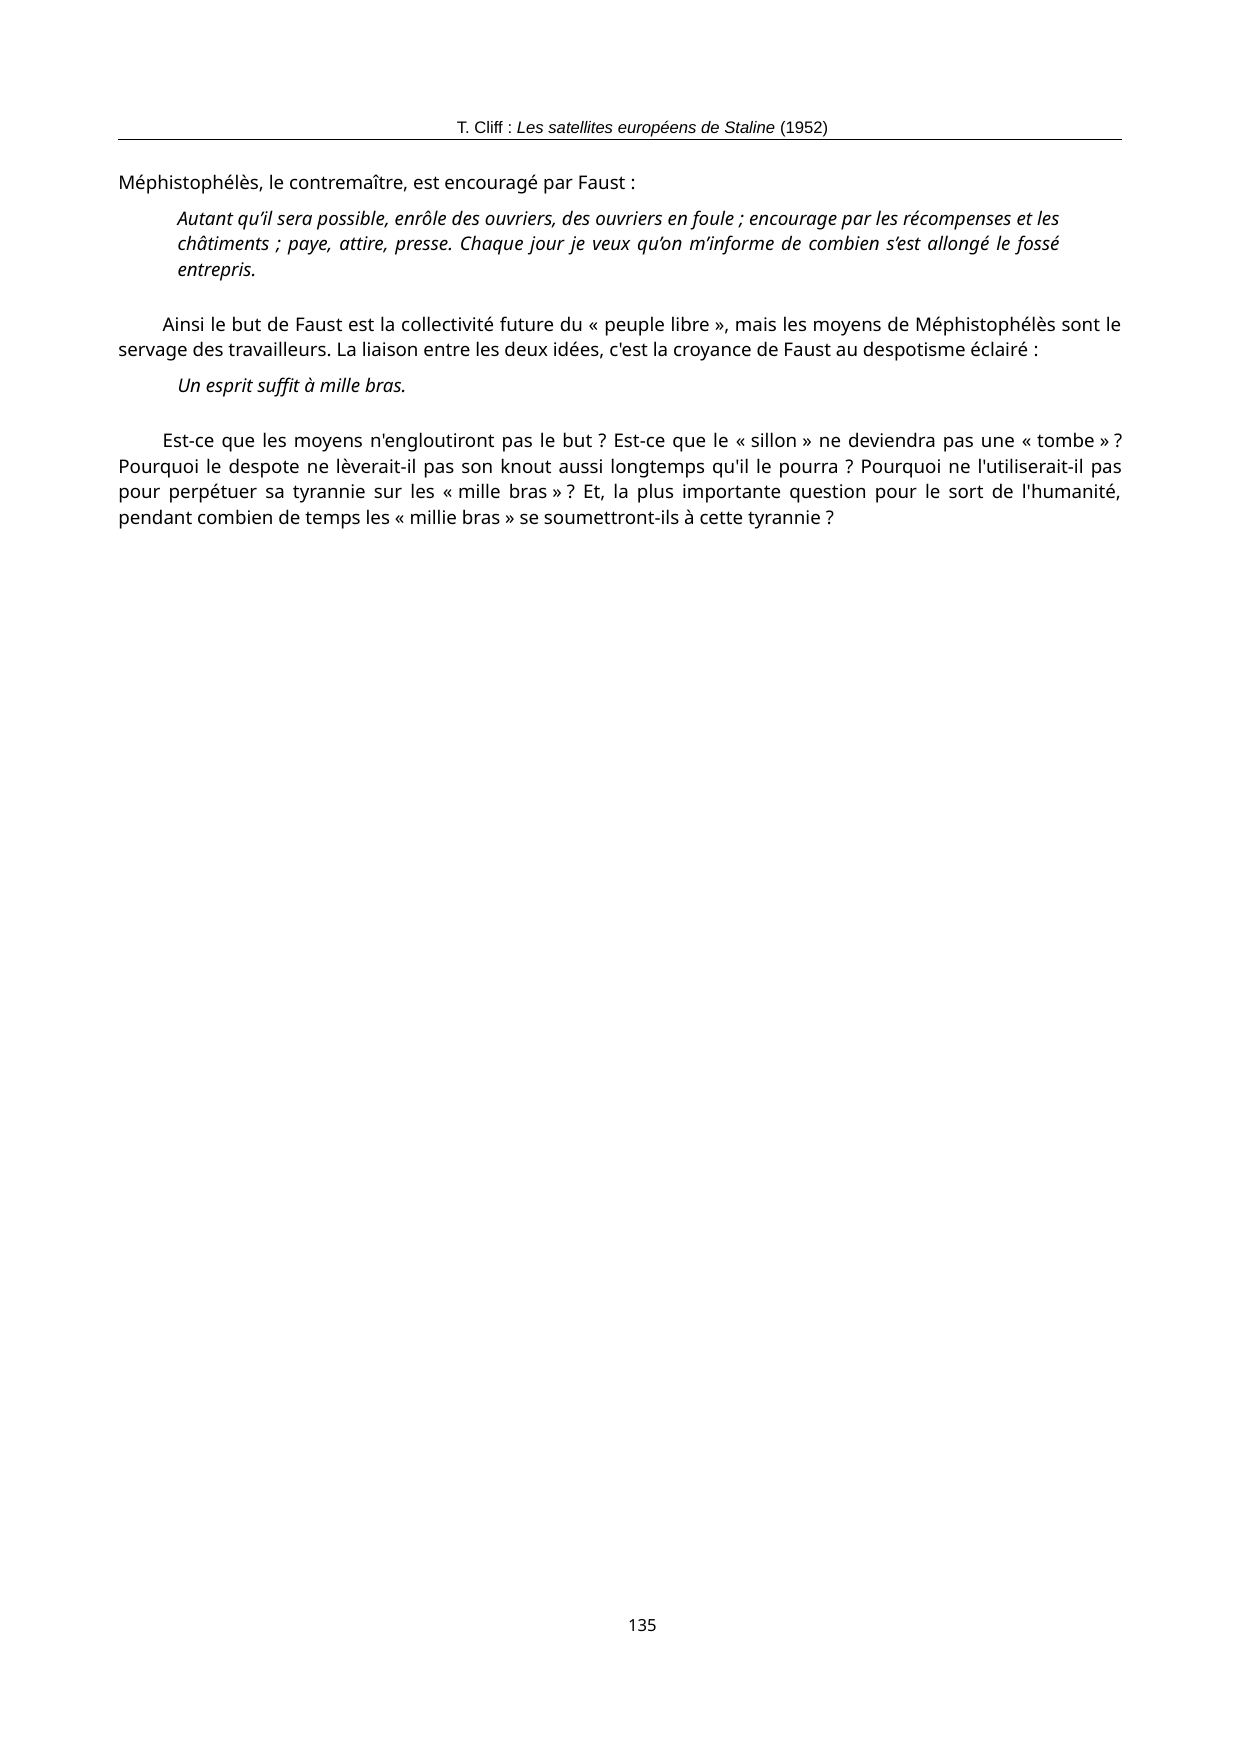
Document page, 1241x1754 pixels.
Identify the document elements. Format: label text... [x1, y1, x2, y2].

text Autant qu’il sera possible, enrôle des ouvriers, des ouvriers en foule ; encourage par les récompenses et les châtiments ; paye, attire, presse. Chaque jour je veux qu’on m’informe de combien s’est allongé le fossé entrepris. [177, 205, 1063, 282]
text Ainsi le but de Faust est la collectivité future du « peuple libre », mais les moyens de Méphistophélès sont le servage des travailleurs. La liaison entre les deux idées, c'est la croyance de Faust au despotisme éclairé : [118, 311, 1122, 362]
text Un esprit suffit à mille bras. [177, 373, 1063, 398]
text Est-ce que les moyens n'engloutiront pas le but ? Est-ce que le « sillon » ne deviendra pas une « tombe » ? Pourquoi le despote ne lèverait-il pas son knout aussi longtemps qu'il le pourra ? Pourquoi ne l'utiliserait-il pas pour perpétuer sa tyrannie sur les « mille bras » ? Et, la plus importante question pour le sort de l'humanité, pendant combien de temps les « millie bras » se soumettront-ils à cette tyrannie ? [118, 428, 1122, 530]
text Méphistophélès, le contremaître, est encouragé par Faust : [118, 169, 1122, 194]
